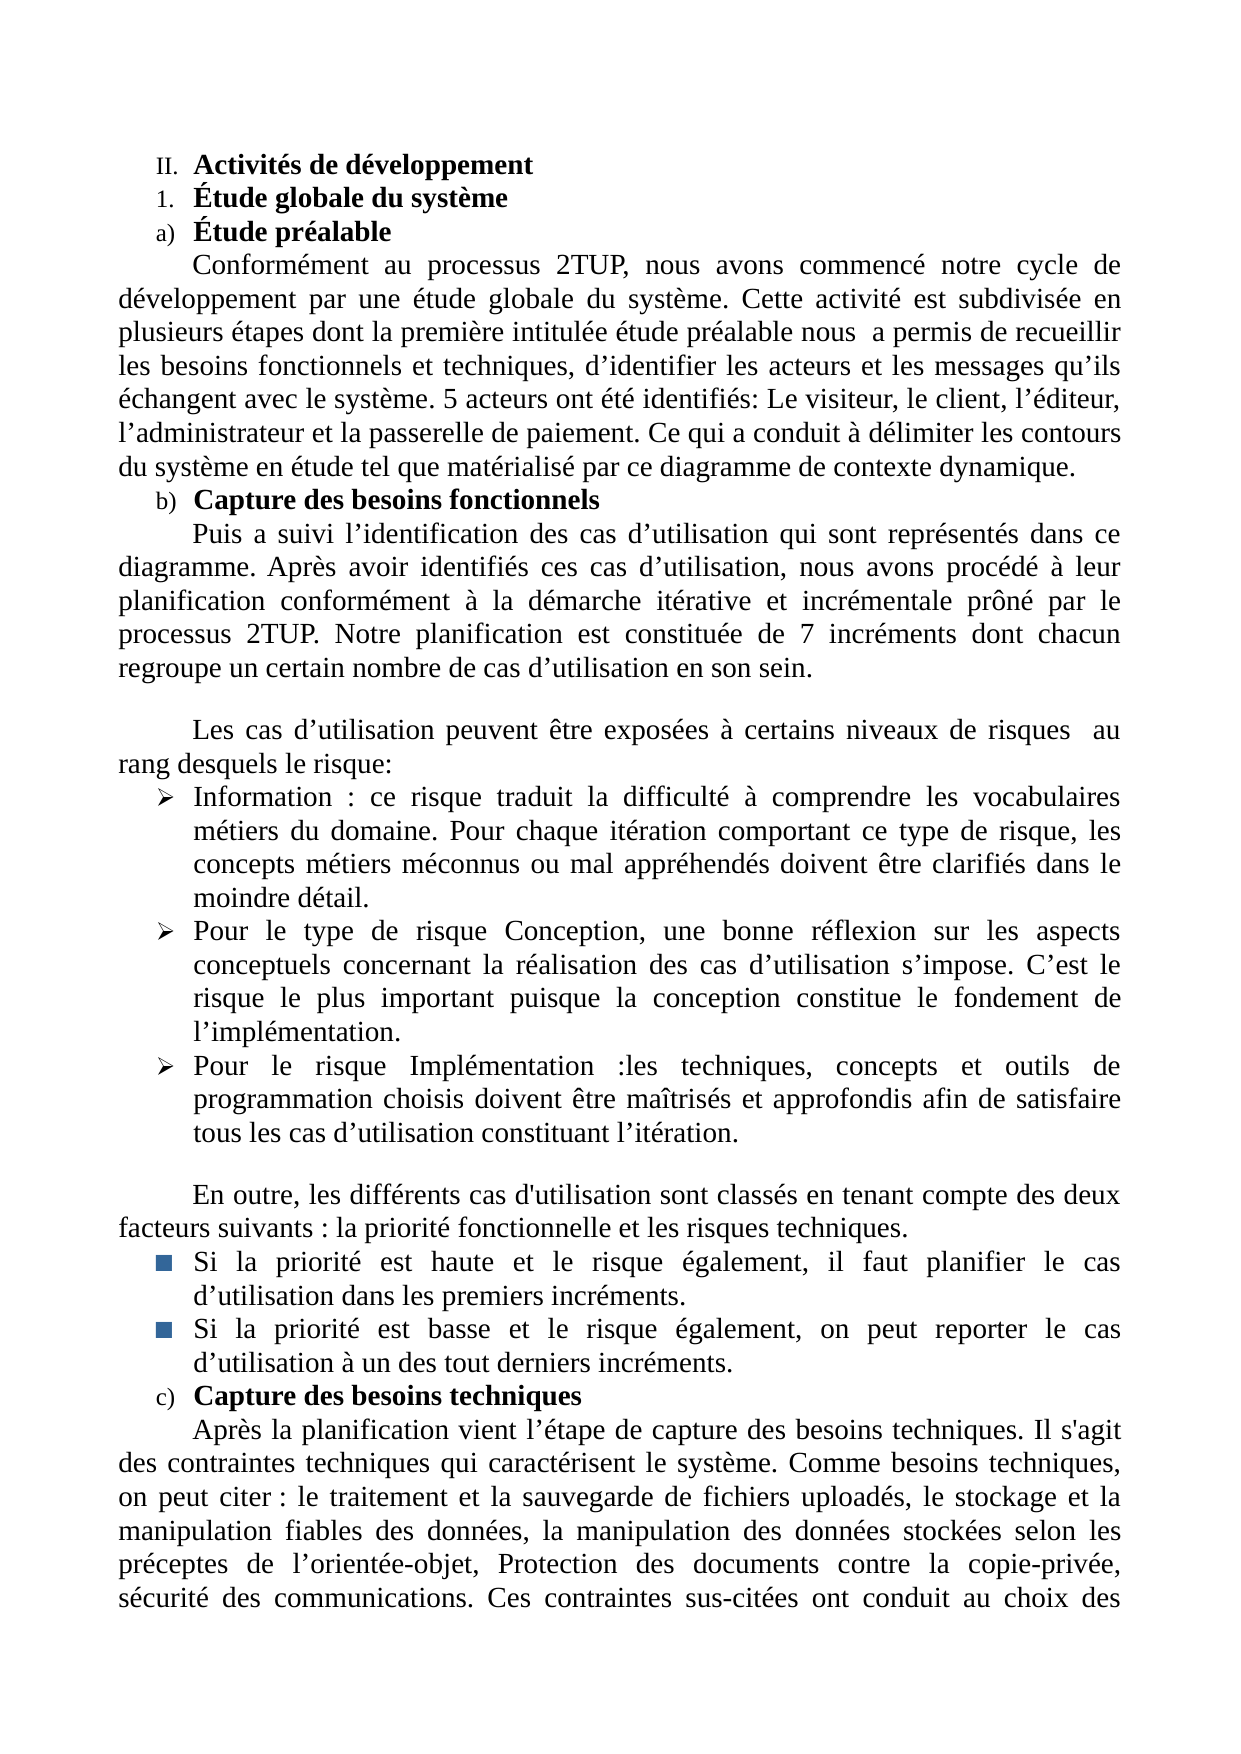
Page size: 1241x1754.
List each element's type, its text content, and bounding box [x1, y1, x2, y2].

text Puis a suivi l’identification des cas d’utilisation qui sont représentés dans ce diagramme. Après avoir identifiés ces cas d’utilisation, nous avons procédé à leur planification conformément à la démarche itérative et incrémentale prôné par le processus 2TUP. Notre planification est constituée de 7 incréments dont chacun regroupe un certain nombre de cas d’utilisation en son sein. [118, 516, 1122, 683]
list Capture des besoins fonctionnels [156, 482, 1122, 516]
list Activités de développement [156, 147, 1122, 180]
list Étude préalable [156, 214, 1122, 247]
list Si la priorité est basse et le risque également, on peut reporter le cas d’utilisation à un des tout derniers incréments. [156, 1311, 1122, 1378]
list Pour le type de risque Conception, une bonne réflexion sur les aspects conceptuels concernant la réalisation des cas d’utilisation s’impose. C’est le risque le plus important puisque la conception constitue le fondement de l’implémentation. [156, 913, 1122, 1048]
list Information : ce risque traduit la difficulté à comprendre les vocabulaires métiers du domaine. Pour chaque itération comportant ce type de risque, les concepts métiers méconnus ou mal appréhendés doivent être clarifiés dans le moindre détail. [156, 779, 1122, 913]
list Pour le risque Implémentation :les techniques, concepts et outils de programmation choisis doivent être maîtrisés et approfondis afin de satisfaire tous les cas d’utilisation constituant l’itération. [156, 1048, 1122, 1148]
list Capture des besoins techniques [156, 1378, 1122, 1412]
text Conformément au processus 2TUP, nous avons commencé notre cycle de développement par une étude globale du système. Cette activité est subdivisée en plusieurs étapes dont la première intitulée étude préalable nous a permis de recueillir les besoins fonctionnels et techniques, d’identifier les acteurs et les messages qu’ils échangent avec le système. 5 acteurs ont été identifiés: Le visiteur, le client, l’éditeur, l’administrateur et la passerelle de paiement. Ce qui a conduit à délimiter les contours du système en étude tel que matérialisé par ce diagramme de contexte dynamique. [118, 247, 1122, 482]
list Si la priorité est haute et le risque également, il faut planifier le cas d’utilisation dans les premiers incréments. [156, 1244, 1122, 1311]
list Étude globale du système [156, 180, 1122, 214]
text Les cas d’utilisation peuvent être exposées à certains niveaux de risques au rang desquels le risque: [118, 712, 1122, 779]
text Après la planification vient l’étape de capture des besoins techniques. Il s'agit des contraintes techniques qui caractérisent le système. Comme besoins techniques, on peut citer : le traitement et la sauvegarde de fichiers uploadés, le stockage et la manipulation fiables des données, la manipulation des données stockées selon les préceptes de l’orientée-objet, Protection des documents contre la copie-privée, sécurité des communications. Ces contraintes sus-citées ont conduit au choix des [118, 1412, 1122, 1613]
text En outre, les différents cas d'utilisation sont classés en tenant compte des deux facteurs suivants : la priorité fonctionnelle et les risques techniques. [118, 1177, 1122, 1244]
